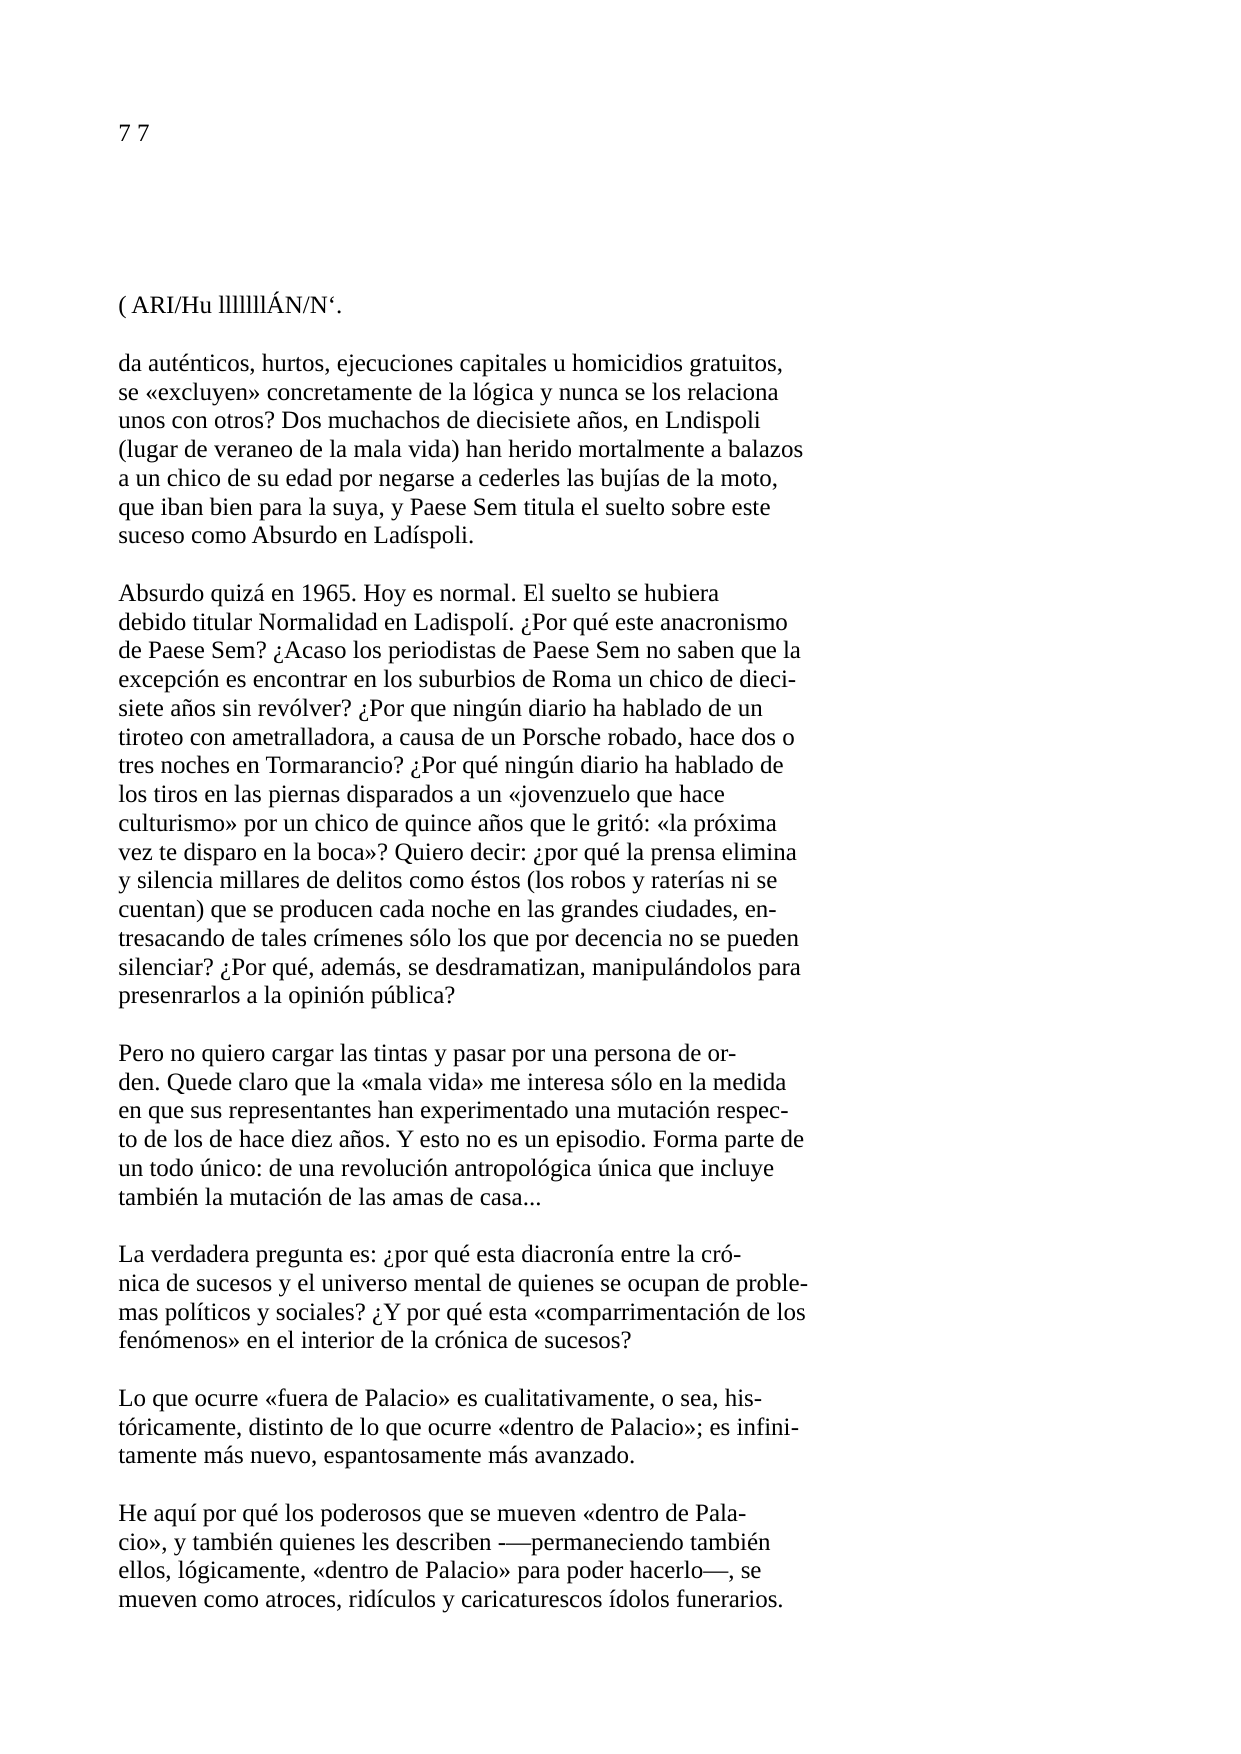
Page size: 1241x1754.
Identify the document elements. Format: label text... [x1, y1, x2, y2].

text ellos, lógicamente, «dentro de Palacio» para poder hacerlo—, se [118, 1556, 1122, 1584]
text excepción es encontrar en los suburbios de Roma un chico de dieci- [118, 664, 1122, 693]
text Absurdo quizá en 1965. Hoy es normal. El suelto se hubiera [118, 578, 1122, 607]
text tresacando de tales crímenes sólo los que por decencia no se pueden [118, 923, 1122, 952]
text He aquí por qué los poderosos que se mueven «dentro de Pala- [118, 1498, 1122, 1527]
text silenciar? ¿Por qué, además, se desdramatizan, manipulándolos para [118, 952, 1122, 981]
text Pero no quiero cargar las tintas y pasar por una persona de or- [118, 1038, 1122, 1067]
text tóricamente, distinto de lo que ocurre «dentro de Palacio»; es infini- [118, 1412, 1122, 1441]
text (lugar de veraneo de la mala vida) han herido mortalmente a balazos [118, 434, 1122, 463]
text en que sus representantes han experimentado una mutación respec- [118, 1096, 1122, 1124]
text culturismo» por un chico de quince años que le gritó: «la próxima [118, 808, 1122, 837]
text unos con otros? Dos muchachos de diecisiete años, en Lndispoli [118, 406, 1122, 434]
text cuentan) que se producen cada noche en las grandes ciudades, en- [118, 894, 1122, 923]
text da auténticos, hurtos, ejecuciones capitales u homicidios gratuitos, [118, 348, 1122, 377]
text tres noches en Tormarancio? ¿Por qué ningún diario ha hablado de [118, 751, 1122, 779]
text los tiros en las piernas disparados a un «jovenzuelo que hace [118, 779, 1122, 808]
text también la mutación de las amas de casa... [118, 1182, 1122, 1211]
text y silencia millares de delitos como éstos (los robos y raterías ni se [118, 866, 1122, 894]
text se «excluyen» concretamente de la lógica y nunca se los relaciona [118, 377, 1122, 406]
text nica de sucesos y el universo mental de quienes se ocupan de proble- [118, 1268, 1122, 1297]
text presenrarlos a la opinión pública? [118, 981, 1122, 1009]
text de Paese Sem? ¿Acaso los periodistas de Paese Sem no saben que la [118, 636, 1122, 664]
text den. Quede claro que la «mala vida» me interesa sólo en la medida [118, 1067, 1122, 1096]
text Lo que ocurre «fuera de Palacio» es cualitativamente, o sea, his- [118, 1383, 1122, 1412]
text tamente más nuevo, espantosamente más avanzado. [118, 1441, 1122, 1469]
text debido titular Normalidad en Ladispolí. ¿Por qué este anacronismo [118, 607, 1122, 636]
text un todo único: de una revolución antropológica única que incluye [118, 1153, 1122, 1182]
text tiroteo con ametralladora, a causa de un Porsche robado, hace dos o [118, 722, 1122, 751]
text cio», y también quienes les describen -—permaneciendo también [118, 1527, 1122, 1556]
text 7 7 [118, 118, 1122, 147]
text a un chico de su edad por negarse a cederles las bujías de la moto, [118, 463, 1122, 492]
text to de los de hace diez años. Y esto no es un episodio. Forma parte de [118, 1124, 1122, 1153]
text siete años sin revólver? ¿Por que ningún diario ha hablado de un [118, 693, 1122, 722]
text mueven como atroces, ridículos y caricaturescos ídolos funerarios. [118, 1584, 1122, 1613]
text vez te disparo en la boca»? Quiero decir: ¿por qué la prensa elimina [118, 837, 1122, 866]
text La verdadera pregunta es: ¿por qué esta diacronía entre la cró- [118, 1239, 1122, 1268]
text ( ARI/Hu lllllllÁN/N‘. [118, 291, 1122, 319]
text suceso como Absurdo en Ladíspoli. [118, 521, 1122, 549]
text que iban bien para la suya, y Paese Sem titula el suelto sobre este [118, 492, 1122, 521]
text fenómenos» en el interior de la crónica de sucesos? [118, 1326, 1122, 1354]
text mas políticos y sociales? ¿Y por qué esta «comparrimentación de los [118, 1297, 1122, 1326]
